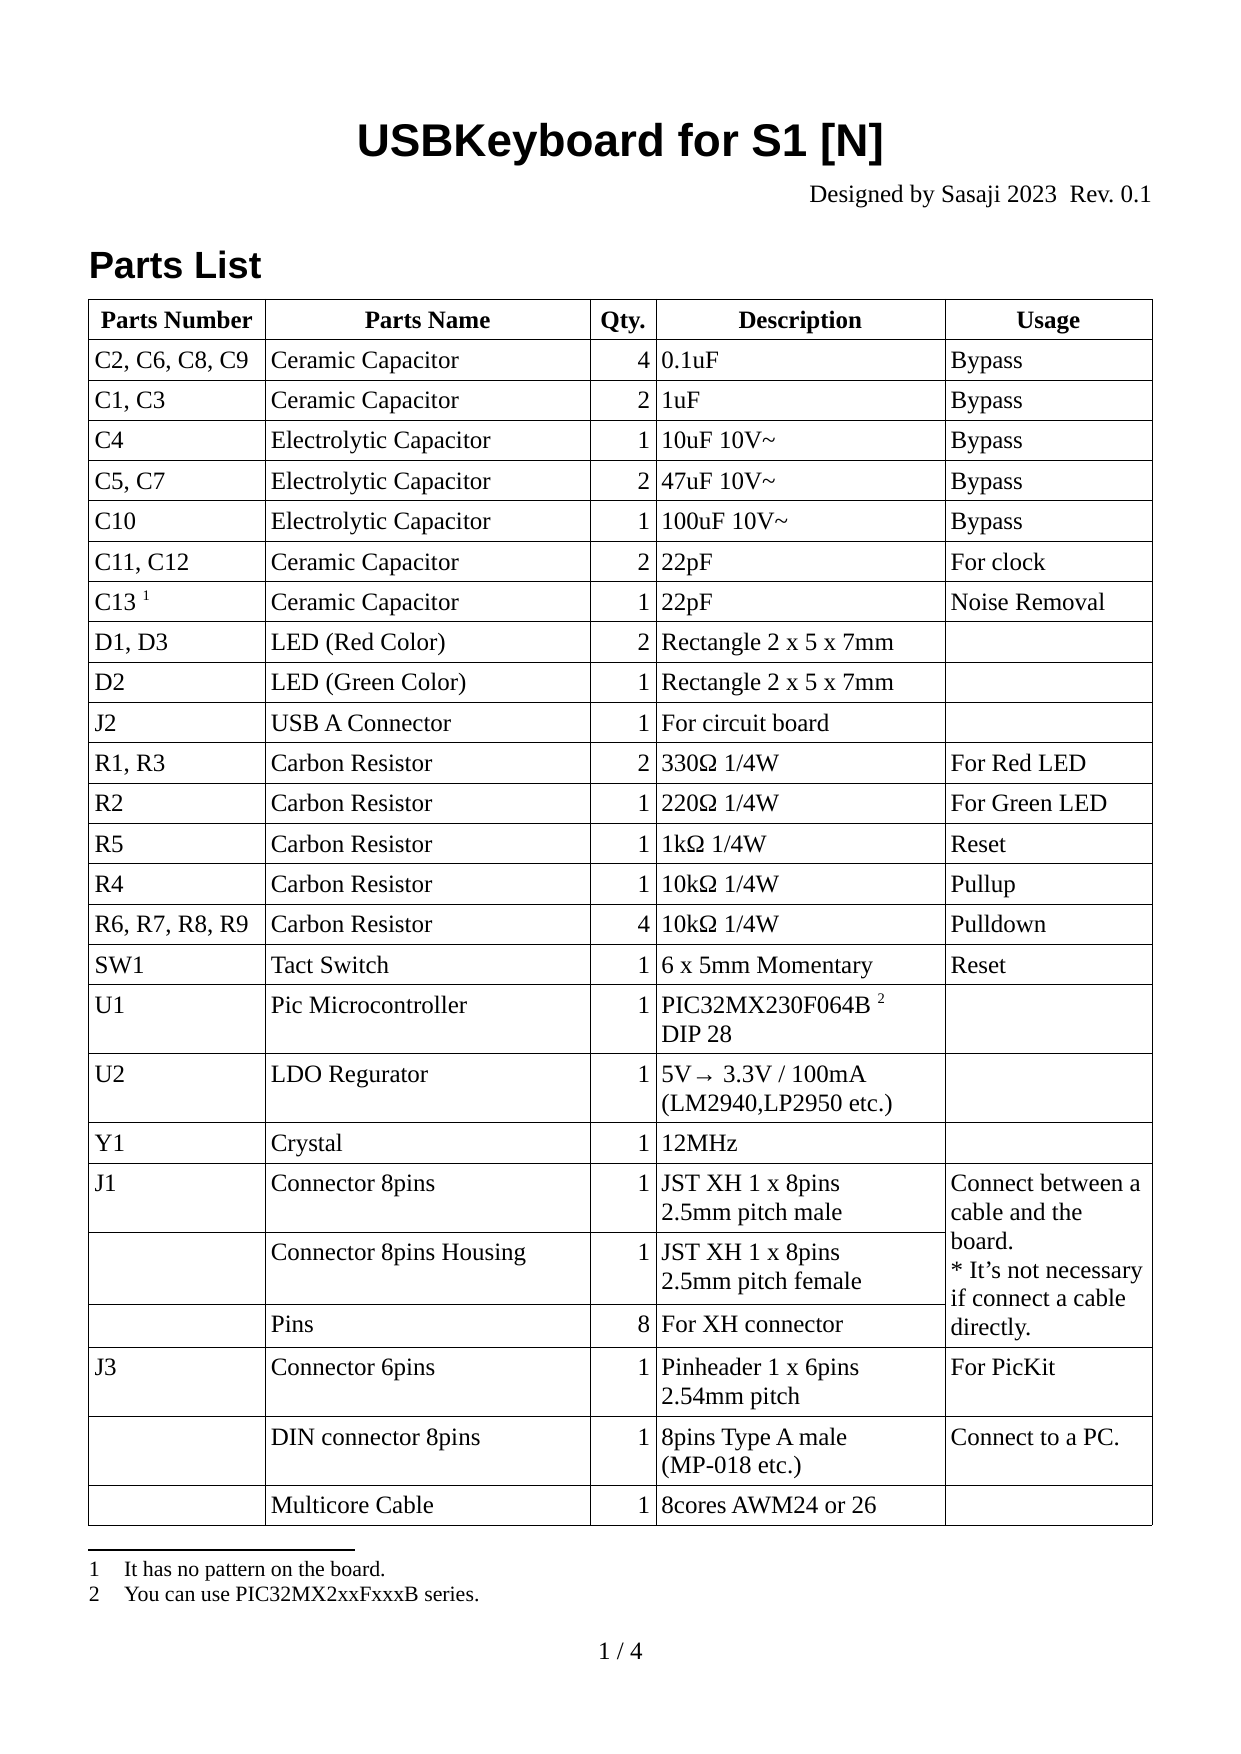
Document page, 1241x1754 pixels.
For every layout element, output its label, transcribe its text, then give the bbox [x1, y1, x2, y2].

table_cell 2 [591, 381, 656, 420]
table_cell LDO Regurator [266, 1054, 590, 1122]
table_cell Ceramic Capacitor [266, 542, 590, 581]
table_cell 1 [591, 663, 656, 702]
table_cell [946, 1486, 1152, 1525]
table_cell Crystal [266, 1123, 590, 1163]
table_cell Pinheader 1 x 6pins 2.54mm pitch [657, 1348, 945, 1416]
table_cell Ceramic Capacitor [266, 381, 590, 420]
table_cell [89, 1486, 265, 1525]
table_cell 10kΩ 1/4W [657, 864, 945, 903]
table_cell Bypass [946, 421, 1152, 460]
table_cell 1 [591, 1486, 656, 1525]
table_cell [89, 1233, 265, 1303]
table_cell J2 [89, 703, 265, 742]
table_cell Electrolytic Capacitor [266, 421, 590, 460]
table_cell Noise Removal [946, 582, 1152, 621]
table_cell 12MHz [657, 1123, 945, 1163]
table_cell C11, C12 [89, 542, 265, 581]
table_cell 1 [591, 1123, 656, 1163]
table_cell 1kΩ 1/4W [657, 824, 945, 863]
table_cell 1 [591, 1054, 656, 1122]
table_cell USB A Connector [266, 703, 590, 742]
table_cell 100uF 10V~ [657, 501, 945, 541]
table_cell 10uF 10V~ [657, 421, 945, 460]
table_cell 6 x 5mm Momentary [657, 945, 945, 984]
table_cell 47uF 10V~ [657, 461, 945, 500]
table_cell LED (Red Color) [266, 622, 590, 662]
table_cell 1 [591, 501, 656, 541]
table_cell 330Ω 1/4W [657, 743, 945, 783]
table_cell 0.1uF [657, 340, 945, 379]
table_cell 4 [591, 905, 656, 944]
table_cell Pic Microcontroller [266, 985, 590, 1053]
table_cell Tact Switch [266, 945, 590, 984]
table_header Usage [946, 300, 1152, 339]
table_cell For Green LED [946, 784, 1152, 823]
table_cell 1 [591, 864, 656, 903]
table_cell 5V→ 3.3V / 100mA (LM2940,LP2950 etc.) [657, 1054, 945, 1122]
table_cell [946, 1123, 1152, 1163]
table_cell 1 [591, 1233, 656, 1303]
table_cell For PicKit [946, 1348, 1152, 1416]
table_cell C13 [89, 582, 265, 621]
table_cell Pullup [946, 864, 1152, 903]
table_cell For circuit board [657, 703, 945, 742]
table_cell [946, 622, 1152, 662]
table_cell Bypass [946, 461, 1152, 500]
table_cell Carbon Resistor [266, 864, 590, 903]
table_cell Carbon Resistor [266, 784, 590, 823]
table_cell Connector 6pins [266, 1348, 590, 1416]
table_header Qty. [591, 300, 656, 339]
table_cell 1 [591, 421, 656, 460]
table_cell For clock [946, 542, 1152, 581]
table_cell Bypass [946, 381, 1152, 420]
table_cell Pulldown [946, 905, 1152, 944]
table_cell JST XH 1 x 8pins 2.5mm pitch male [657, 1164, 945, 1232]
table_cell R6, R7, R8, R9 [89, 905, 265, 944]
title USBKeyboard for S1 [N] [88, 113, 1152, 166]
table_cell Reset [946, 945, 1152, 984]
table_cell Electrolytic Capacitor [266, 461, 590, 500]
table_cell 4 [591, 340, 656, 379]
table_cell Connector 8pins [266, 1164, 590, 1232]
table_cell R1, R3 [89, 743, 265, 783]
table_header Parts Name [266, 300, 590, 339]
table_cell Rectangle 2 x 5 x 7mm [657, 663, 945, 702]
table_cell 1 [591, 582, 656, 621]
table_cell Connect between a cable and the board. * It’s not necessary if connect a cable directly. [946, 1164, 1152, 1347]
table_cell C1, C3 [89, 381, 265, 420]
table_cell LED (Green Color) [266, 663, 590, 702]
table_cell 8pins Type A male (MP-018 etc.) [657, 1417, 945, 1485]
table_cell 22pF [657, 542, 945, 581]
table_cell 1 [591, 824, 656, 863]
table_cell 1 [591, 985, 656, 1053]
table_cell 2 [591, 461, 656, 500]
table_cell 1 [591, 703, 656, 742]
table_cell Pins [266, 1305, 590, 1347]
table_cell SW1 [89, 945, 265, 984]
table_cell DIN connector 8pins [266, 1417, 590, 1485]
table_cell 1 [591, 1417, 656, 1485]
table_cell Connect to a PC. [946, 1417, 1152, 1485]
table_cell Carbon Resistor [266, 743, 590, 783]
table_cell U1 [89, 985, 265, 1053]
table_cell [946, 663, 1152, 702]
table_cell 1 [591, 784, 656, 823]
table_cell [89, 1417, 265, 1485]
table_cell J1 [89, 1164, 265, 1232]
table_cell 10kΩ 1/4W [657, 905, 945, 944]
table_cell C5, C7 [89, 461, 265, 500]
table_cell Carbon Resistor [266, 824, 590, 863]
table_cell Electrolytic Capacitor [266, 501, 590, 541]
table_cell 1 [591, 945, 656, 984]
table_cell 2 [591, 542, 656, 581]
table_cell C10 [89, 501, 265, 541]
table_cell Bypass [946, 340, 1152, 379]
table_cell [89, 1305, 265, 1347]
table_cell Ceramic Capacitor [266, 582, 590, 621]
table_cell [946, 1054, 1152, 1122]
table_cell [946, 985, 1152, 1053]
table_header Parts Number [89, 300, 265, 339]
table_cell Reset [946, 824, 1152, 863]
table_cell 8 [591, 1305, 656, 1347]
table_cell Y1 [89, 1123, 265, 1163]
table_cell 22pF [657, 582, 945, 621]
table_cell D2 [89, 663, 265, 702]
table_cell 1 [591, 1164, 656, 1232]
table_cell R4 [89, 864, 265, 903]
table_cell Connector 8pins Housing [266, 1233, 590, 1303]
table_cell C4 [89, 421, 265, 460]
table_cell Bypass [946, 501, 1152, 541]
table_cell JST XH 1 x 8pins 2.5mm pitch female [657, 1233, 945, 1303]
table_cell 8cores AWM24 or 26 [657, 1486, 945, 1525]
table_cell 2 [591, 622, 656, 662]
table_cell 2 [591, 743, 656, 783]
table_cell 220Ω 1/4W [657, 784, 945, 823]
text Designed by Sasaji 2023 Rev. 0.1 [88, 179, 1152, 207]
table_cell R2 [89, 784, 265, 823]
table_cell Multicore Cable [266, 1486, 590, 1525]
table_cell 1 [591, 1348, 656, 1416]
table_cell Ceramic Capacitor [266, 340, 590, 379]
table_cell For Red LED [946, 743, 1152, 783]
table_cell Rectangle 2 x 5 x 7mm [657, 622, 945, 662]
table_cell For XH connector [657, 1305, 945, 1347]
table_cell PIC32MX230F064B DIP 28 [657, 985, 945, 1053]
table_cell R5 [89, 824, 265, 863]
subtitle Parts List [88, 243, 1152, 286]
table_cell Carbon Resistor [266, 905, 590, 944]
table_header Description [657, 300, 945, 339]
table_cell [946, 703, 1152, 742]
table_cell J3 [89, 1348, 265, 1416]
table_cell 1uF [657, 381, 945, 420]
table_cell C2, C6, C8, C9 [89, 340, 265, 379]
table_cell D1, D3 [89, 622, 265, 662]
table_cell U2 [89, 1054, 265, 1122]
